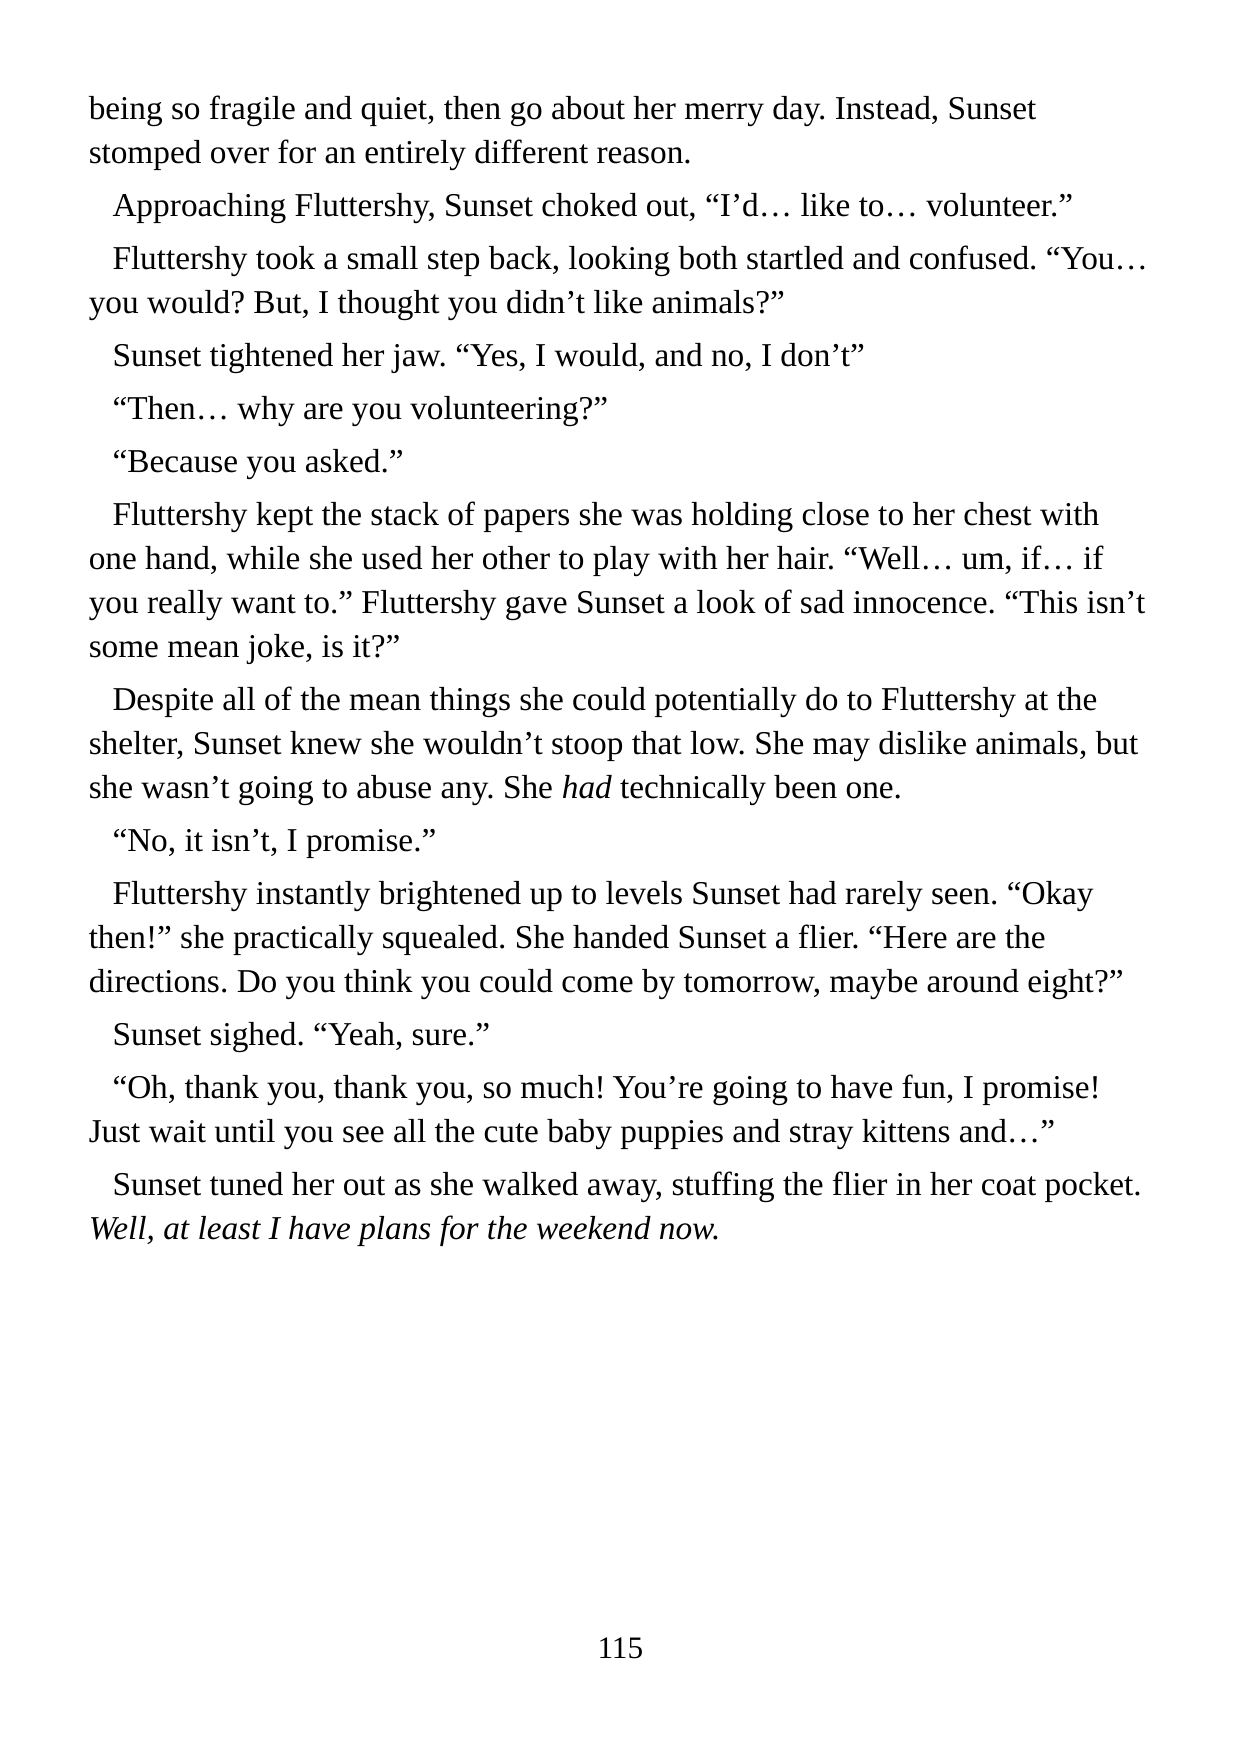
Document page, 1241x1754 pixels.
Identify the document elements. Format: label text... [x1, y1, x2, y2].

text Fluttershy took a small step back, looking both startled and confused. “You… you would? But, I thought you didn’t like animals?” [88, 238, 1152, 321]
text Sunset tuned her out as she walked away, stuffing the flier in her coat pocket. Well, at least I have plans for the weekend now. [88, 1164, 1152, 1247]
text “Oh, thank you, thank you, so much! You’re going to have fun, I promise! Just wait until you see all the cute baby puppies and stray kittens and…” [88, 1067, 1152, 1149]
text “Because you asked.” [88, 441, 1152, 479]
text being so fragile and quiet, then go about her merry day. Instead, Sunset stomped over for an entirely different reason. [88, 88, 1152, 171]
text Fluttershy kept the stack of papers she was holding close to her chest with one hand, while she used her other to play with her hair. “Well… um, if… if you really want to.” Fluttershy gave Sunset a look of sad innocence. “This isn’t some mean joke, is it?” [88, 494, 1152, 665]
text Sunset sighed. “Yeah, sure.” [88, 1014, 1152, 1053]
text “No, it isn’t, I promise.” [88, 820, 1152, 859]
text Fluttershy instantly brightened up to levels Sunset had rarely seen. “Okay then!” she practically squealed. She handed Sunset a flier. “Here are the directions. Do you think you could come by tomorrow, maybe around eight?” [88, 873, 1152, 1000]
text Approaching Fluttershy, Sunset choked out, “I’d… like to… volunteer.” [88, 186, 1152, 224]
text Sunset tightened her jaw. “Yes, I would, and no, I don’t” [88, 335, 1152, 374]
text Despite all of the mean things she could potentially do to Fluttershy at the shelter, Sunset knew she wouldn’t stoop that low. She may dislike animals, but she wasn’t going to abuse any. She had technically been one. [88, 679, 1152, 806]
text “Then… why are you volunteering?” [88, 388, 1152, 427]
